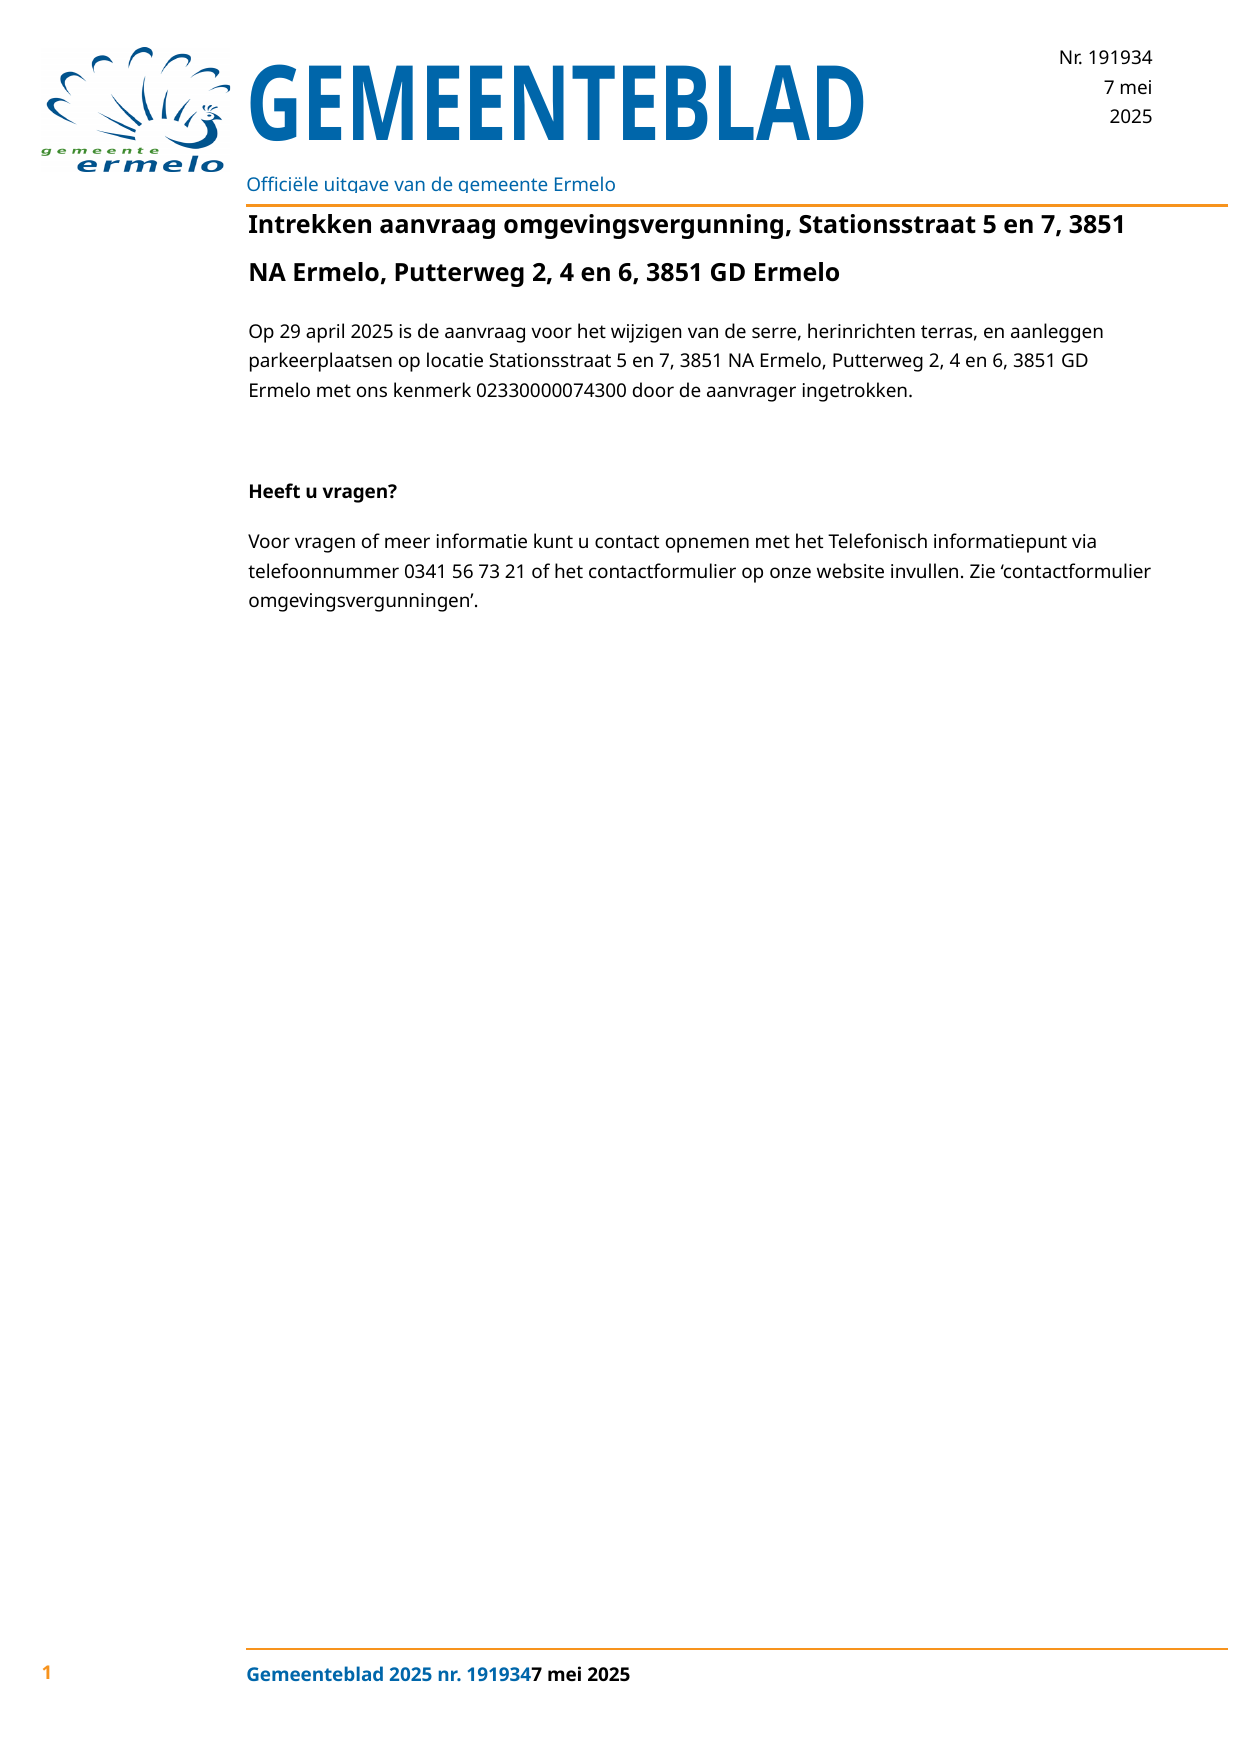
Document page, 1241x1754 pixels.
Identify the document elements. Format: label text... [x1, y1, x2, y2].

text Op 29 april 2025 is de aanvraag voor het wijzigen van de serre, herinrichten terras, en aanleggen parkeerplaatsen op locatie Stationsstraat 5 en 7, 3851 NA Ermelo, Putterweg 2, 4 en 6, 3851 GD Ermelo met ons kenmerk 02330000074300 door de aanvrager ingetrokken. [248, 318, 1152, 403]
text Intrekken aanvraag omgevingsvergunning, Stationsstraat 5 en 7, 3851 NA Ermelo, Putterweg 2, 4 en 6, 3851 GD Ermelo [248, 207, 1152, 288]
picture [41, 47, 231, 172]
text Heeft u vragen? [248, 478, 1152, 504]
text Voor vragen of meer informatie kunt u contact opnemen met het Telefonisch informatiepunt via telefoonnummer 0341 56 73 21 of het contactformulier op onze website invullen. Zie ‘contactformulier omgevingsvergunningen’. [248, 528, 1152, 613]
